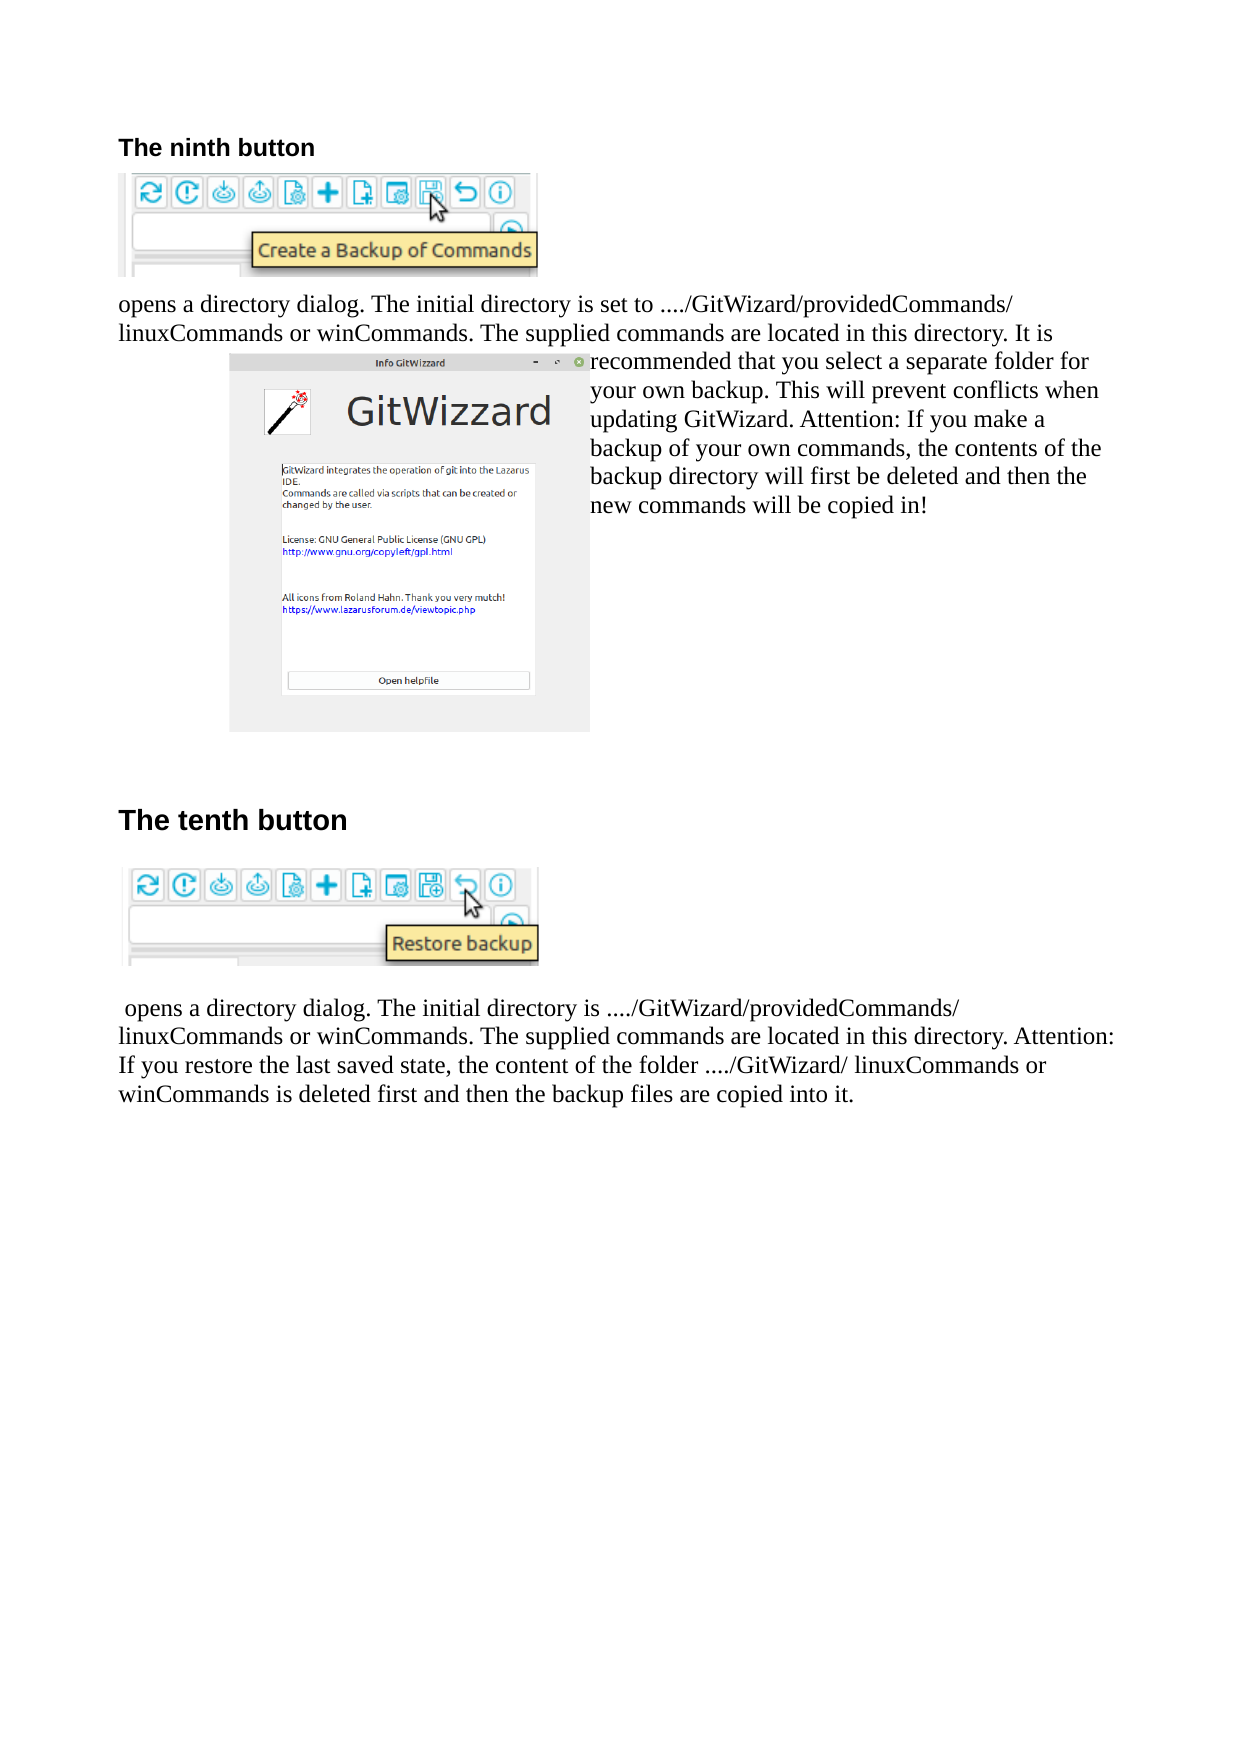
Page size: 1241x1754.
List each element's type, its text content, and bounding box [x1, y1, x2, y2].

subtitle The tenth button [118, 803, 1122, 836]
picture [117, 173, 544, 277]
text opens a directory dialog. The initial directory is set to ..../GitWizard/providedCommands/ linuxCommands or winCommands. The supplied commands are located in this directory. It is recommended that you select a separate folder for your own backup. This will prevent conflicts when updating GitWizard. Attention: If you make a backup of your own commands, the contents of the backup directory will first be deleted and then the new commands will be copied in! [118, 289, 1122, 519]
text opens a directory dialog. The initial directory is ..../GitWizard/providedCommands/ linuxCommands or winCommands. The supplied commands are located in this directory. Attention: If you restore the last saved state, the content of the folder ..../GitWizard/ linuxCommands or winCommands is deleted first and then the backup files are copied into it. [118, 993, 1122, 1108]
picture [229, 353, 590, 732]
picture [121, 867, 548, 966]
subtitle The ninth button [118, 133, 1122, 161]
